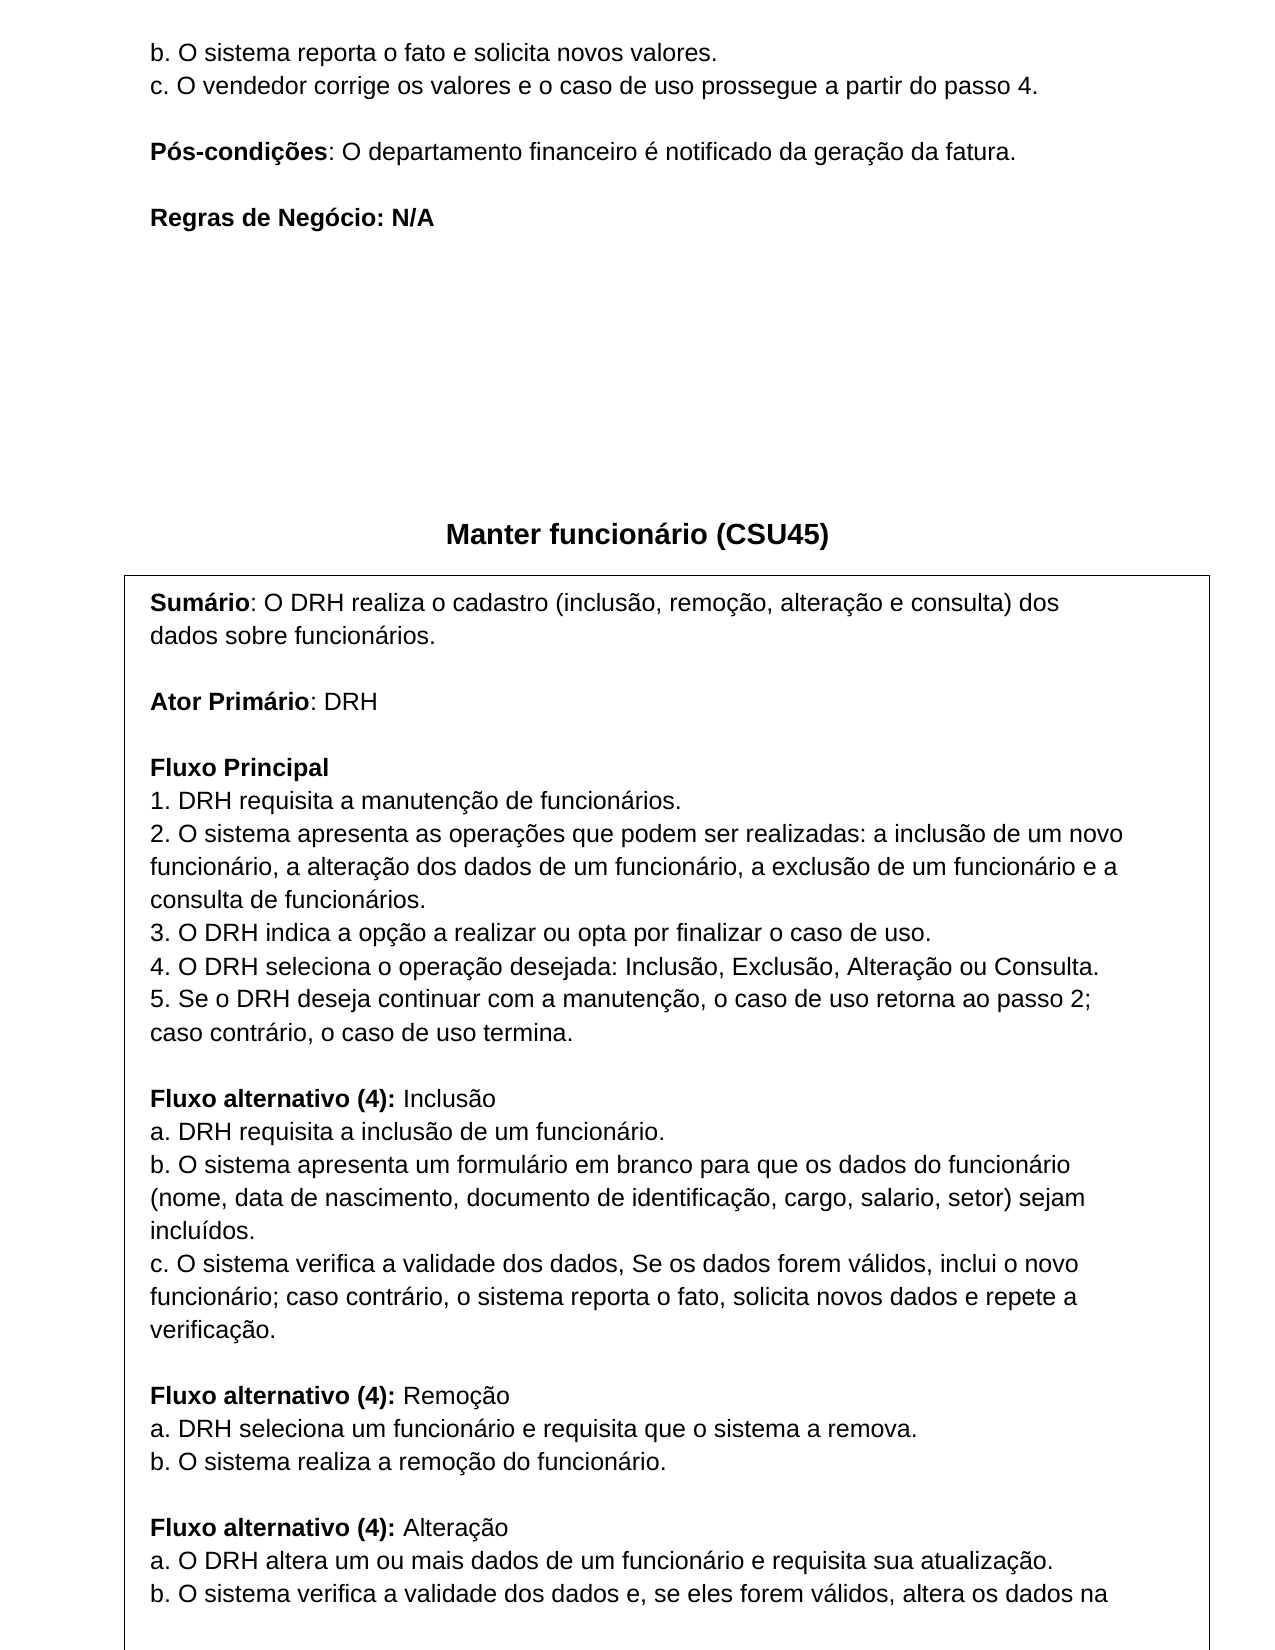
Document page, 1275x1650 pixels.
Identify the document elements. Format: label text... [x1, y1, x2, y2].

text Sumário: O DRH realiza o cadastro (inclusão, remoção, alteração e consulta) dos dados sobre funcionários. [150, 588, 1125, 650]
list O sistema verifica a validade dos dados e, se eles forem válidos, altera os dados na [150, 1579, 1125, 1608]
text Fluxo alternativo (4): Alteração [150, 1513, 1125, 1542]
list O sistema reporta o fato e solicita novos valores. [150, 38, 1125, 67]
list O DRH seleciona o operação desejada: Inclusão, Exclusão, Alteração ou Consulta. [150, 951, 1125, 980]
text Regras de Negócio: N/A [150, 203, 1125, 232]
text Fluxo alternativo (4): Inclusão [150, 1083, 1125, 1112]
list O DRH indica a opção a realizar ou opta por finalizar o caso de uso. [150, 918, 1125, 947]
text Ator Primário: DRH [150, 687, 1125, 716]
text Manter funcionário (CSU45) [150, 517, 1125, 550]
list DRH seleciona um funcionário e requisita que o sistema a remova. [150, 1414, 1125, 1442]
list DRH requisita a inclusão de um funcionário. [150, 1117, 1125, 1145]
list O sistema realiza a remoção do funcionário. [150, 1447, 1125, 1476]
text Pós-condições: O departamento financeiro é notificado da geração da fatura. [150, 137, 1125, 166]
list O vendedor corrige os valores e o caso de uso prossegue a partir do passo 4. [150, 71, 1125, 99]
list O sistema apresenta as operações que podem ser realizadas: a inclusão de um novo funcionário, a alteração dos dados de um funcionário, a exclusão de um funcionário e a consulta de funcionários. [150, 819, 1125, 914]
text Fluxo Principal [150, 753, 1125, 782]
list O sistema apresenta um formulário em branco para que os dados do funcionário (nome, data de nascimento, documento de identificação, cargo, salario, setor) sejam incluídos. [150, 1149, 1125, 1244]
list Se o DRH deseja continuar com a manutenção, o caso de uso retorna ao passo 2; caso contrário, o caso de uso termina. [150, 984, 1125, 1046]
text Fluxo alternativo (4): Remoção [150, 1381, 1125, 1409]
list DRH requisita a manutenção de funcionários. [150, 786, 1125, 815]
list O sistema verifica a validade dos dados, Se os dados forem válidos, inclui o novo funcionário; caso contrário, o sistema reporta o fato, solicita novos dados e repete a verificação. [150, 1249, 1125, 1343]
list O DRH altera um ou mais dados de um funcionário e requisita sua atualização. [150, 1546, 1125, 1574]
